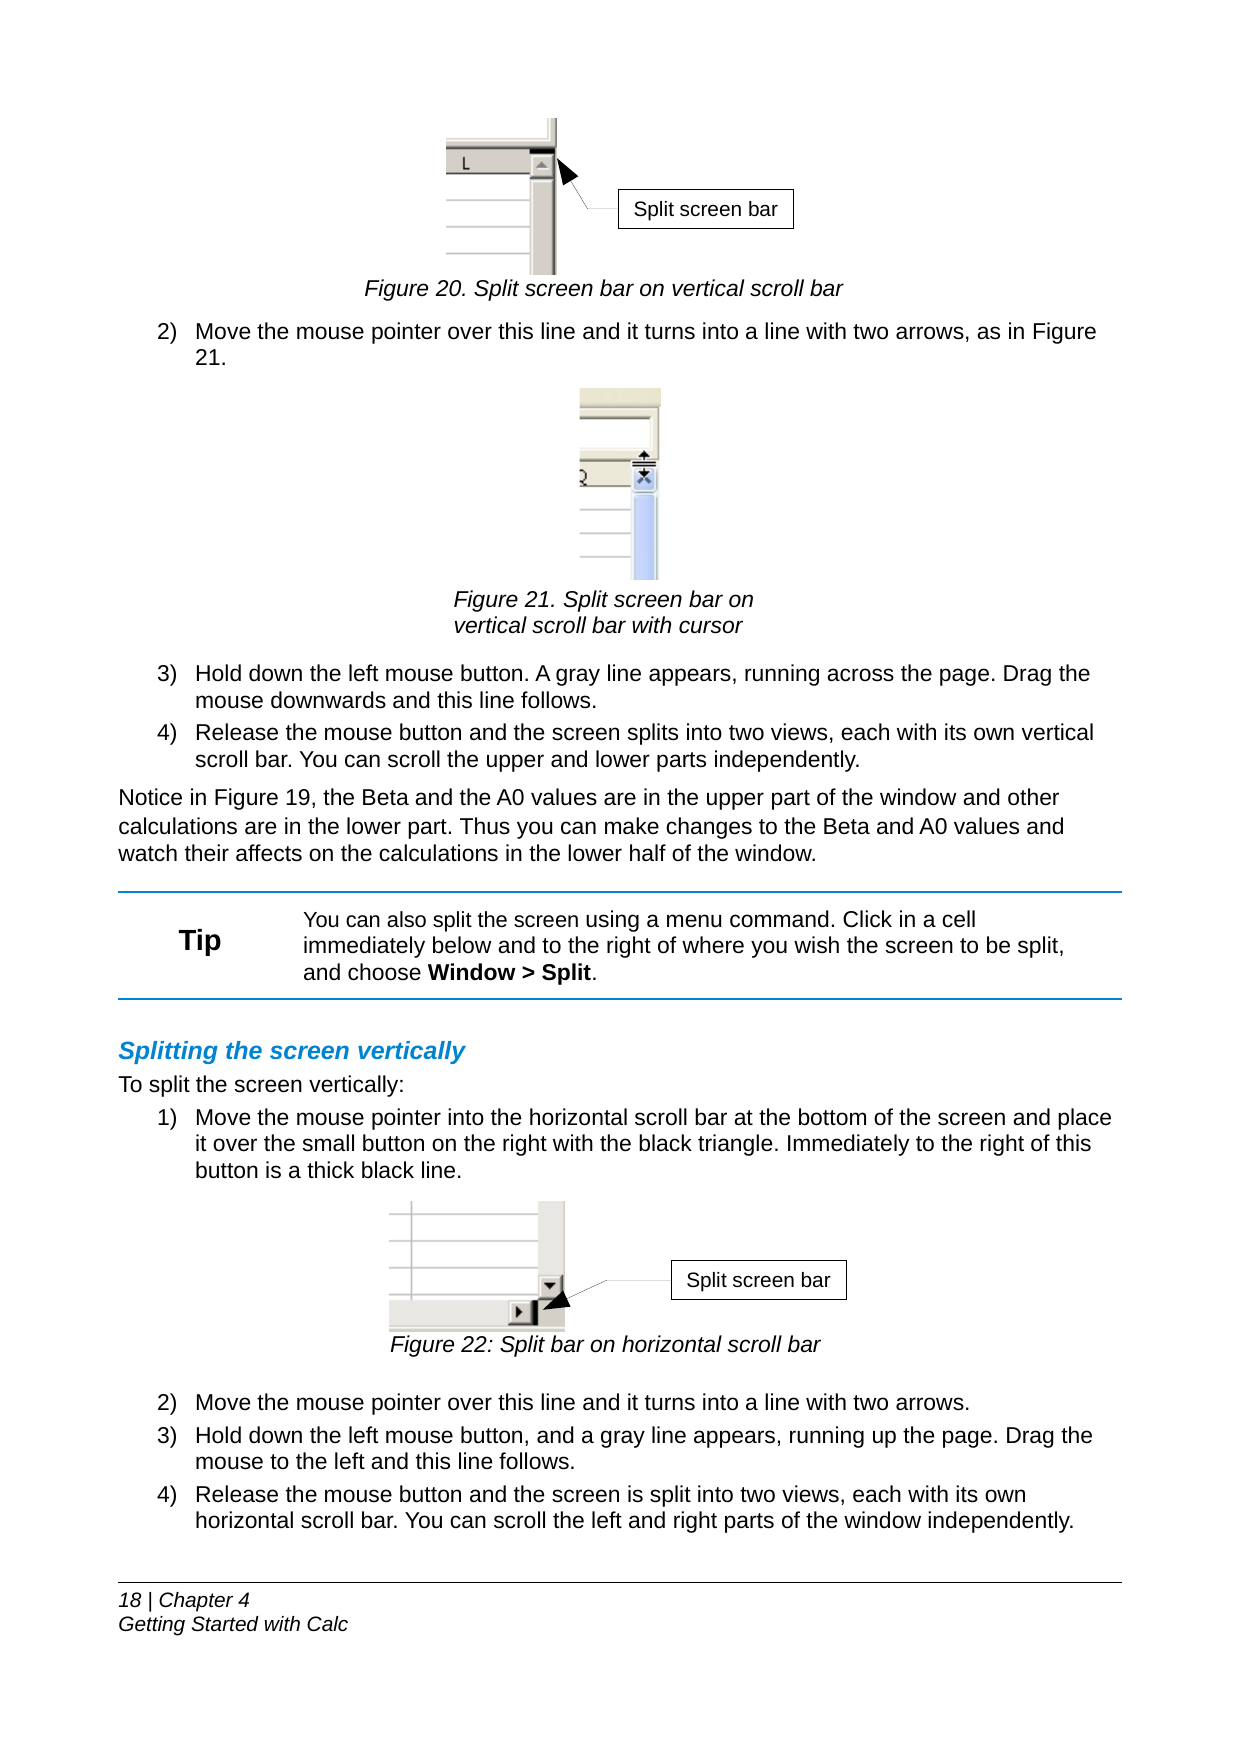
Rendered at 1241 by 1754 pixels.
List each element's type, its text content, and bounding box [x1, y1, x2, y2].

table_header You can also split the screen using a menu command. Click in a cell immediately below and to the right of where you wish the screen to be split, and choose Window > Split. [281, 893, 1122, 998]
list Release the mouse button and the screen is split into two views, each with its own horizontal scroll bar. You can scroll the left and right parts of the window independently. [177, 1481, 1122, 1533]
list To split the screen vertically: [118, 1071, 1122, 1097]
list Move the mouse pointer over this line and it turns into a line with two arrows, as in Figure 81. [177, 318, 1122, 370]
text Figure 80. Split screen bar on vertical scroll bar [364, 274, 876, 301]
text Figure 81. Split screen bar on vertical scroll bar with cursor [453, 586, 787, 639]
subtitle Splitting the screen vertically [118, 1036, 1122, 1065]
text Figure 82: Split bar on horizontal scroll bar [390, 1331, 850, 1358]
list Hold down the left mouse button, and a gray line appears, running up the page. Drag the mouse to the left and this line follows. [177, 1422, 1122, 1474]
list Hold down the left mouse button. A gray line appears, running across the page. Drag the mouse downwards and this line follows. [177, 660, 1122, 713]
picture [446, 118, 557, 275]
list Move the mouse pointer over this line and it turns into a line with two arrows. [177, 1389, 1122, 1416]
text Notice in Figure 79, the Beta and the A0 values are in the upper part of the window and other calculations are in the lower part. Thus you can make changes to the Beta and A0 values and watch their affects on the calculations in the lower half of the window. [118, 784, 1122, 866]
list Move the mouse pointer into the horizontal scroll bar at the bottom of the screen and place it over the small button on the right with the black triangle. Immediately to the right of this button is a thick black line. [177, 1104, 1122, 1183]
picture [579, 388, 661, 580]
picture [389, 1201, 565, 1332]
table_header Tip [118, 893, 281, 998]
list Release the mouse button and the screen splits into two views, each with its own vertical scroll bar. You can scroll the upper and lower parts independently. [177, 719, 1122, 772]
